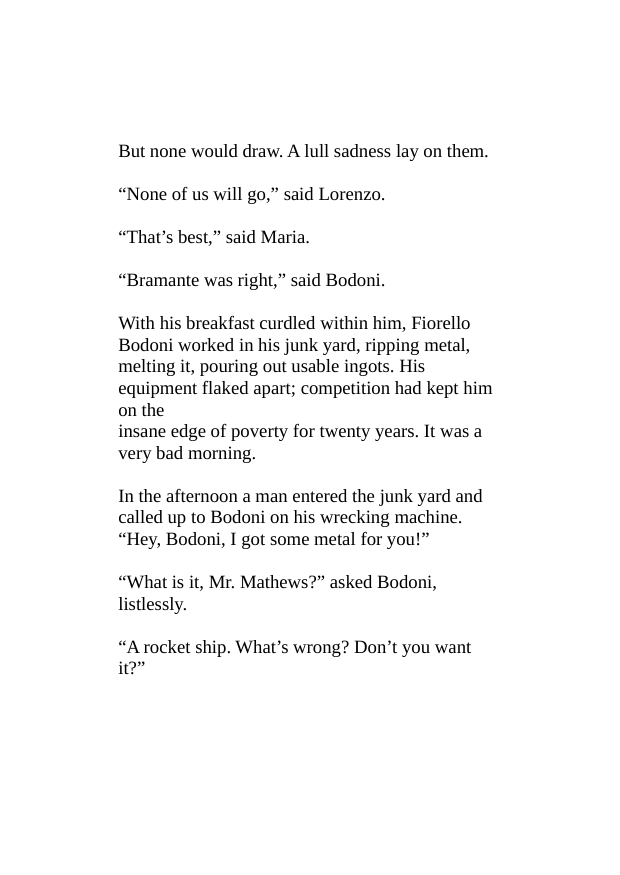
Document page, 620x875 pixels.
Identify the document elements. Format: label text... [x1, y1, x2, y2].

text But none would draw. A lull sadness lay on them. “None of us will go,” said Lorenzo. “That’s best,” said Maria. “Bramante was right,” said Bodoni. With his breakfast curdled within him, Fiorello Bodoni worked in his junk yard, ripping metal, melting it, pouring out usable ingots. His equipment flaked apart; competition had kept him on the insane edge of poverty for twenty years. It was a very bad morning. In the afternoon a man entered the junk yard and called up to Bodoni on his wrecking machine. “Hey, Bodoni, I got some metal for you!” “What is it, Mr. Mathews?” asked Bodoni, listlessly. “A rocket ship. What’s wrong? Don’t you want it?” [118, 118, 501, 700]
